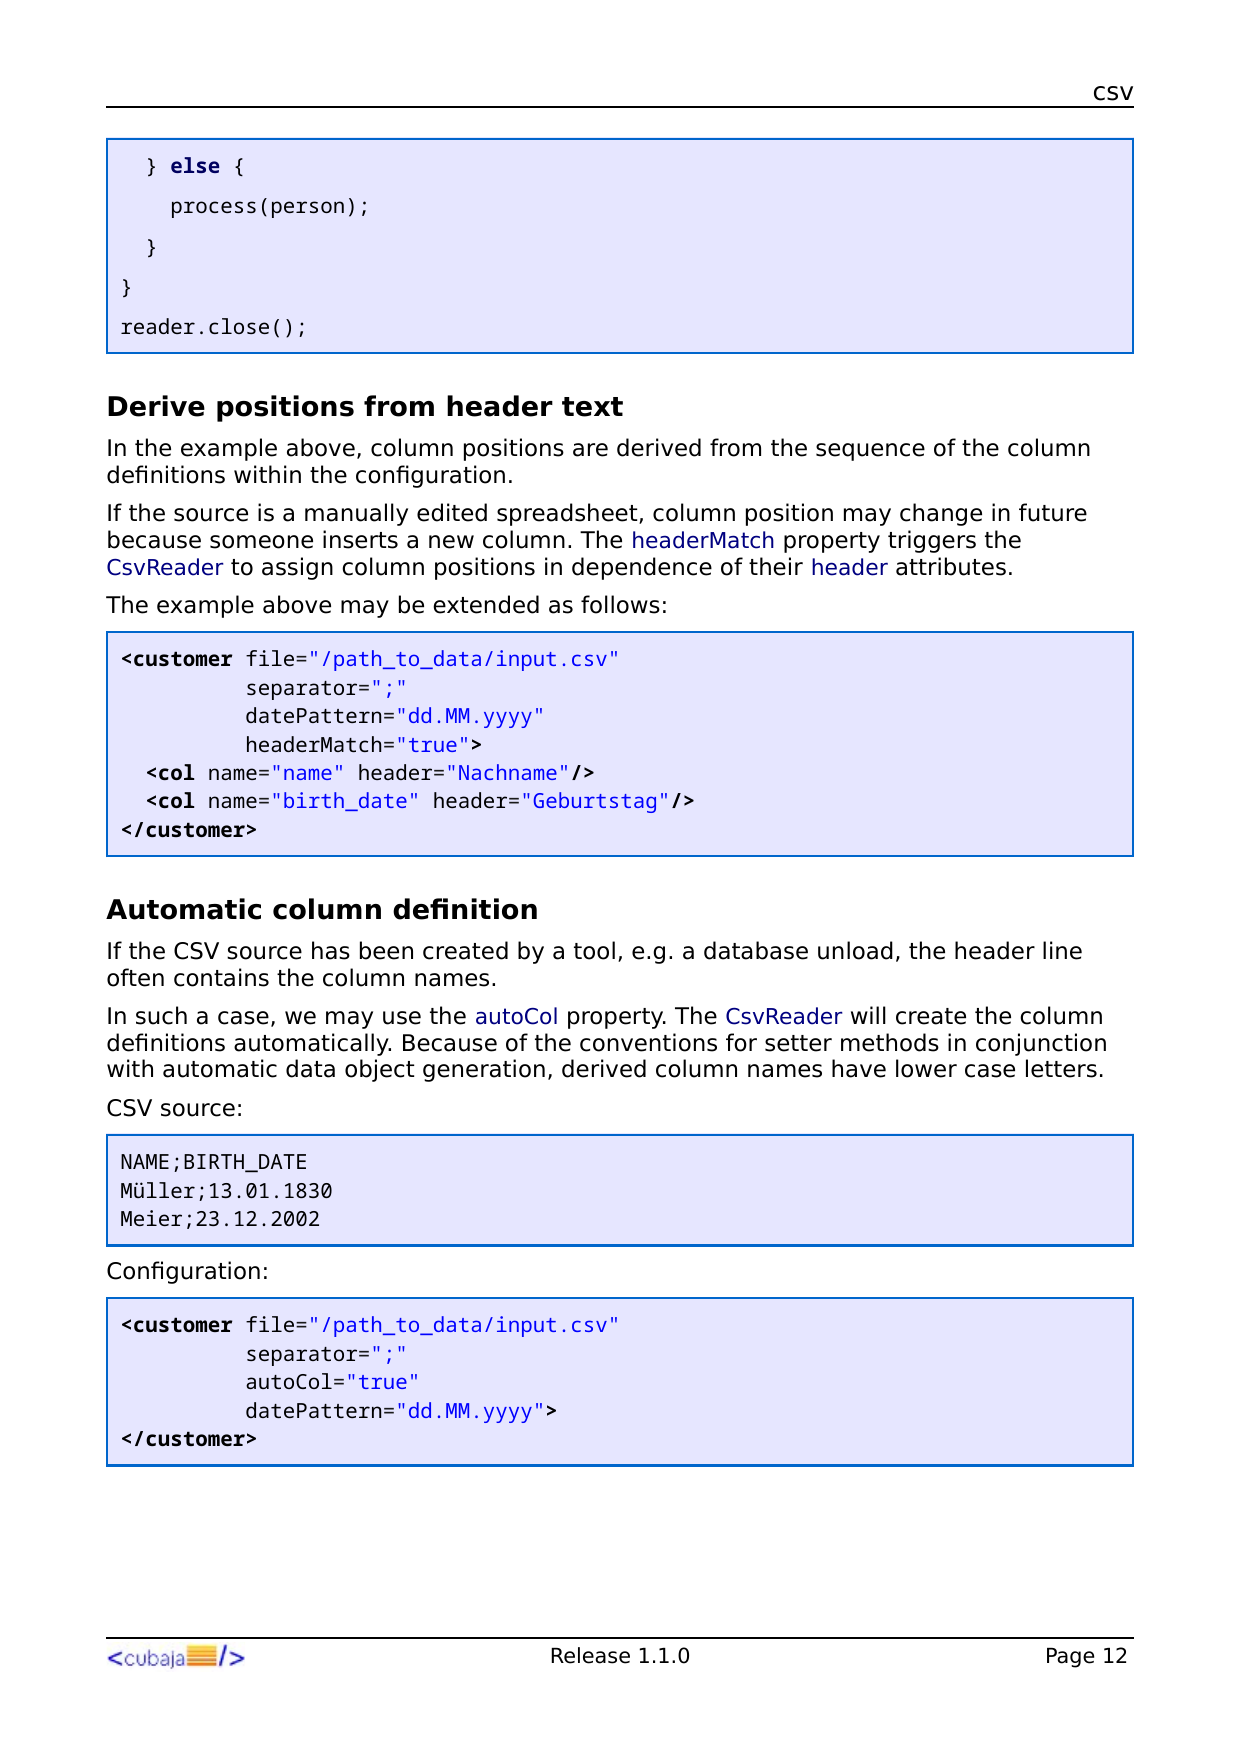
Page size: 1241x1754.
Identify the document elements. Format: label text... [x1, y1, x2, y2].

text process(person); [108, 178, 1132, 218]
text If the source is a manually edited spreadsheet, column position may change in future because someone inserts a new column. The headerMatch property triggers the CsvReader to assign column positions in dependence of their header attributes. [106, 500, 1134, 580]
text } [108, 218, 1132, 258]
picture [106, 1642, 246, 1672]
subtitle Derive positions from header text [106, 391, 1134, 423]
subtitle Automatic column definition [106, 894, 1134, 926]
text <customer file="/path_to_data/input.csv" separator=";" autoCol="true" datePattern="dd.MM.yyyy"> </customer> [108, 1299, 1132, 1464]
text reader.close(); [108, 298, 1132, 352]
text } else { [108, 140, 1132, 178]
text In such a case, we may use the autoCol property. The CsvReader will create the column definitions automatically. Because of the conventions for setter methods in conjunction with automatic data object generation, derived column names have lower case letters. [106, 1003, 1134, 1083]
text Configuration: [106, 1258, 1134, 1285]
text The example above may be extended as follows: [106, 592, 1134, 619]
text In the example above, column positions are derived from the sequence of the column definitions within the configuration. [106, 435, 1134, 489]
text } [108, 258, 1132, 298]
text <customer file="/path_to_data/input.csv" separator=";" datePattern="dd.MM.yyyy" headerMatch="true"> <col name="name" header="Nachname"/> <col name="birth_date" header="Geburtstag"/> </customer> [108, 633, 1132, 855]
text NAME;BIRTH_DATE Müller;13.01.1830 Meier;23.12.2002 [108, 1136, 1132, 1244]
text If the CSV source has been created by a tool, e.g. a database unload, the header line often contains the column names. [106, 938, 1134, 992]
text CSV source: [106, 1095, 1134, 1122]
